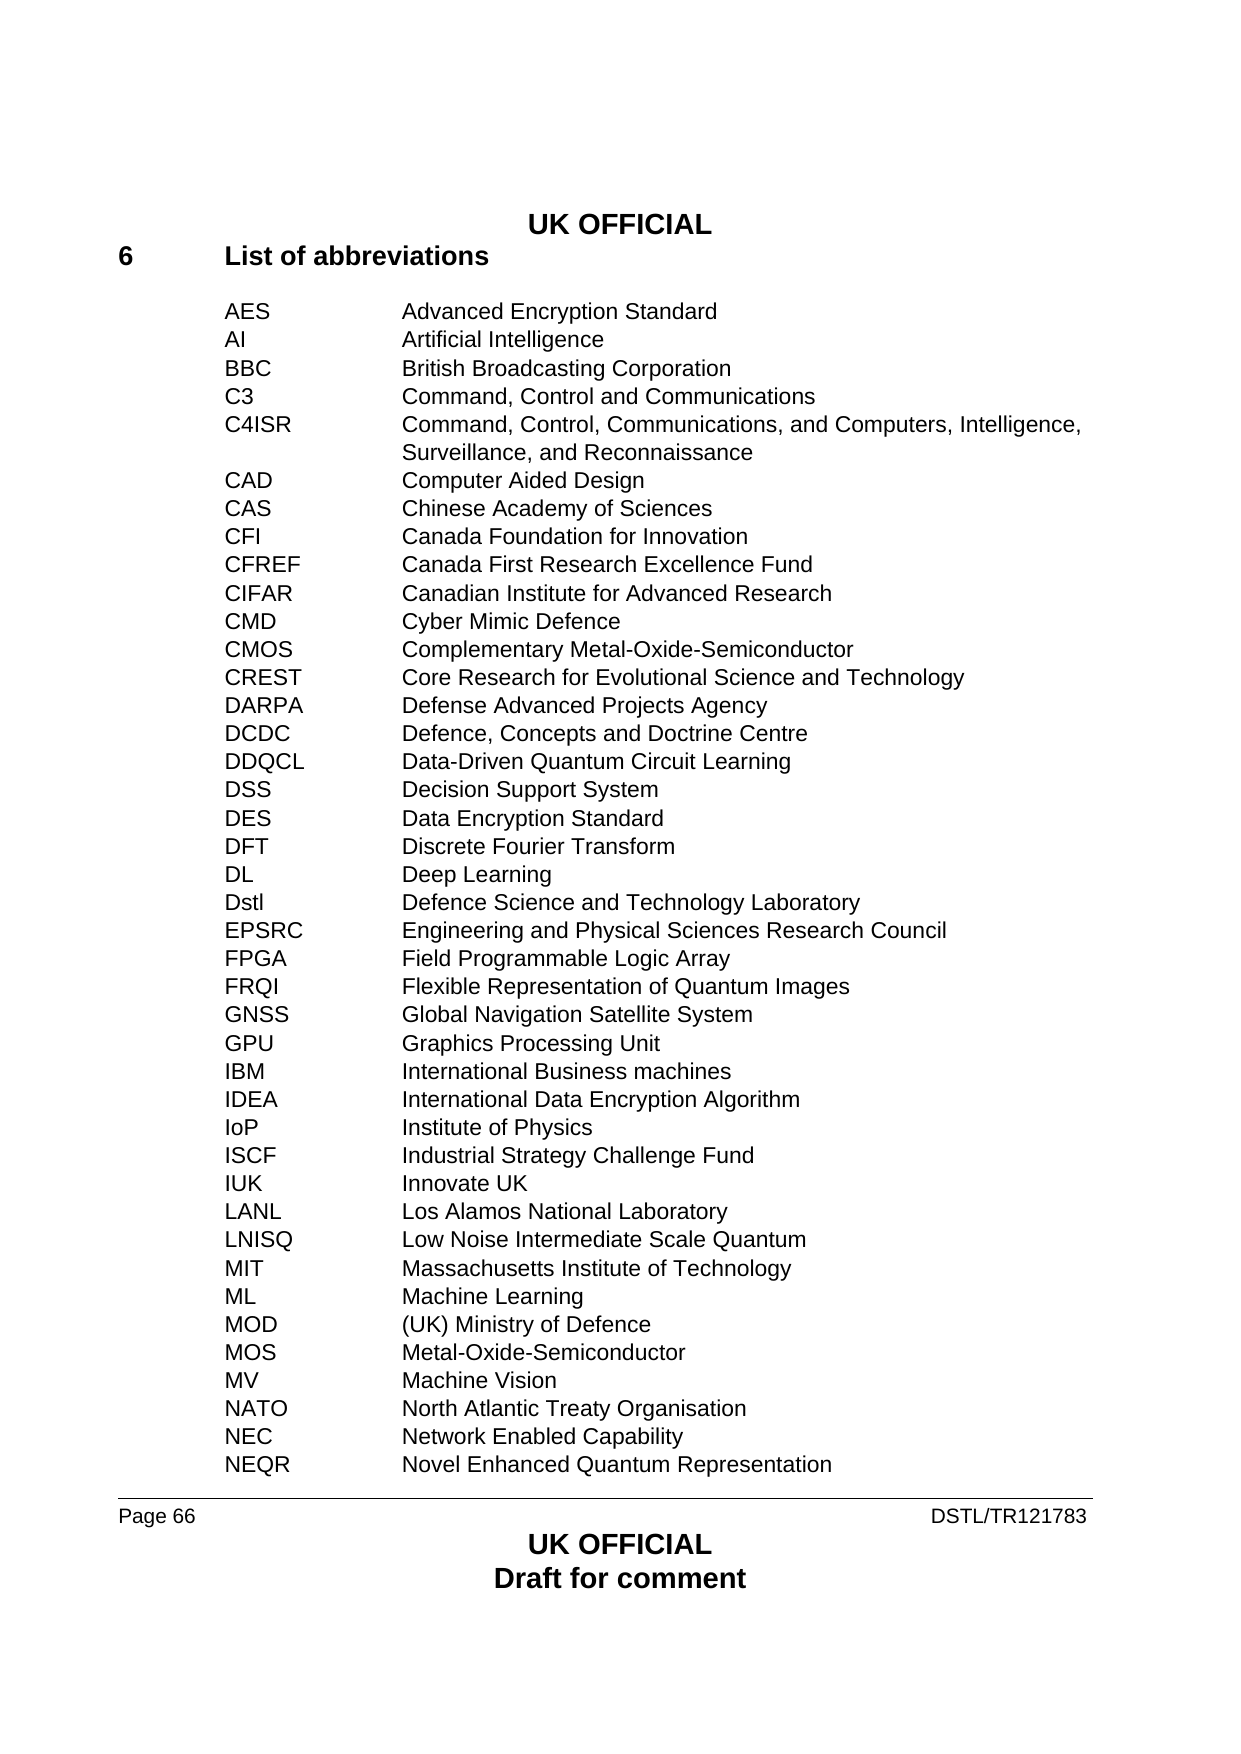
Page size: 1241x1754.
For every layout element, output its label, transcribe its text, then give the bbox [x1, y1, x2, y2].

text BBC British Broadcasting Corporation [224, 353, 1122, 381]
text MOS Metal-Oxide-Semiconductor [224, 1337, 1122, 1365]
text NEC Network Enabled Capability [224, 1421, 1122, 1449]
text DSS Decision Support System [224, 774, 1122, 803]
text CFREF Canada First Research Excellence Fund [224, 549, 1122, 578]
text C3 Command, Control and Communications [224, 381, 1122, 409]
text DCDC Defence, Concepts and Doctrine Centre [224, 718, 1122, 746]
text CAS Chinese Academy of Sciences [224, 493, 1122, 521]
text IoP Institute of Physics [224, 1112, 1122, 1140]
text CFI Canada Foundation for Innovation [224, 521, 1122, 549]
text AI Artificial Intelligence [224, 324, 1122, 353]
text IDEA International Data Encryption Algorithm [224, 1084, 1122, 1112]
text EPSRC Engineering and Physical Sciences Research Council [224, 915, 1122, 943]
text DL Deep Learning [224, 859, 1122, 887]
text FPGA Field Programmable Logic Array [224, 943, 1122, 971]
text CIFAR Canadian Institute for Advanced Research [224, 578, 1122, 606]
text LNISQ Low Noise Intermediate Scale Quantum [224, 1224, 1122, 1253]
text GNSS Global Navigation Satellite System [224, 999, 1122, 1028]
text ML Machine Learning [224, 1281, 1122, 1309]
text Surveillance, and Reconnaissance [342, 437, 1122, 465]
text MV Machine Vision [224, 1365, 1122, 1393]
text NEQR Novel Enhanced Quantum Representation [224, 1449, 1122, 1478]
text LANL Los Alamos National Laboratory [224, 1196, 1122, 1224]
text CMOS Complementary Metal-Oxide-Semiconductor [224, 634, 1122, 662]
text CREST Core Research for Evolutional Science and Technology [224, 662, 1122, 690]
text CAD Computer Aided Design [224, 465, 1122, 493]
text FRQI Flexible Representation of Quantum Images [224, 971, 1122, 999]
text MIT Massachusetts Institute of Technology [224, 1253, 1122, 1281]
text DES Data Encryption Standard [224, 803, 1122, 831]
text GPU Graphics Processing Unit [224, 1028, 1122, 1056]
text DDQCL Data-Driven Quantum Circuit Learning [224, 746, 1122, 774]
text MOD (UK) Ministry of Defence [224, 1309, 1122, 1337]
text NATO North Atlantic Treaty Organisation [224, 1393, 1122, 1421]
text C4ISR Command, Control, Communications, and Computers, Intelligence, [224, 409, 1122, 437]
text CMD Cyber Mimic Defence [224, 606, 1122, 634]
text AES Advanced Encryption Standard [224, 296, 1122, 324]
text IUK Innovate UK [224, 1168, 1122, 1196]
text IBM International Business machines [224, 1056, 1122, 1084]
subtitle List of abbreviations [118, 240, 1122, 271]
text Dstl Defence Science and Technology Laboratory [224, 887, 1122, 915]
text DFT Discrete Fourier Transform [224, 831, 1122, 859]
text ISCF Industrial Strategy Challenge Fund [224, 1140, 1122, 1168]
text DARPA Defense Advanced Projects Agency [224, 690, 1122, 718]
